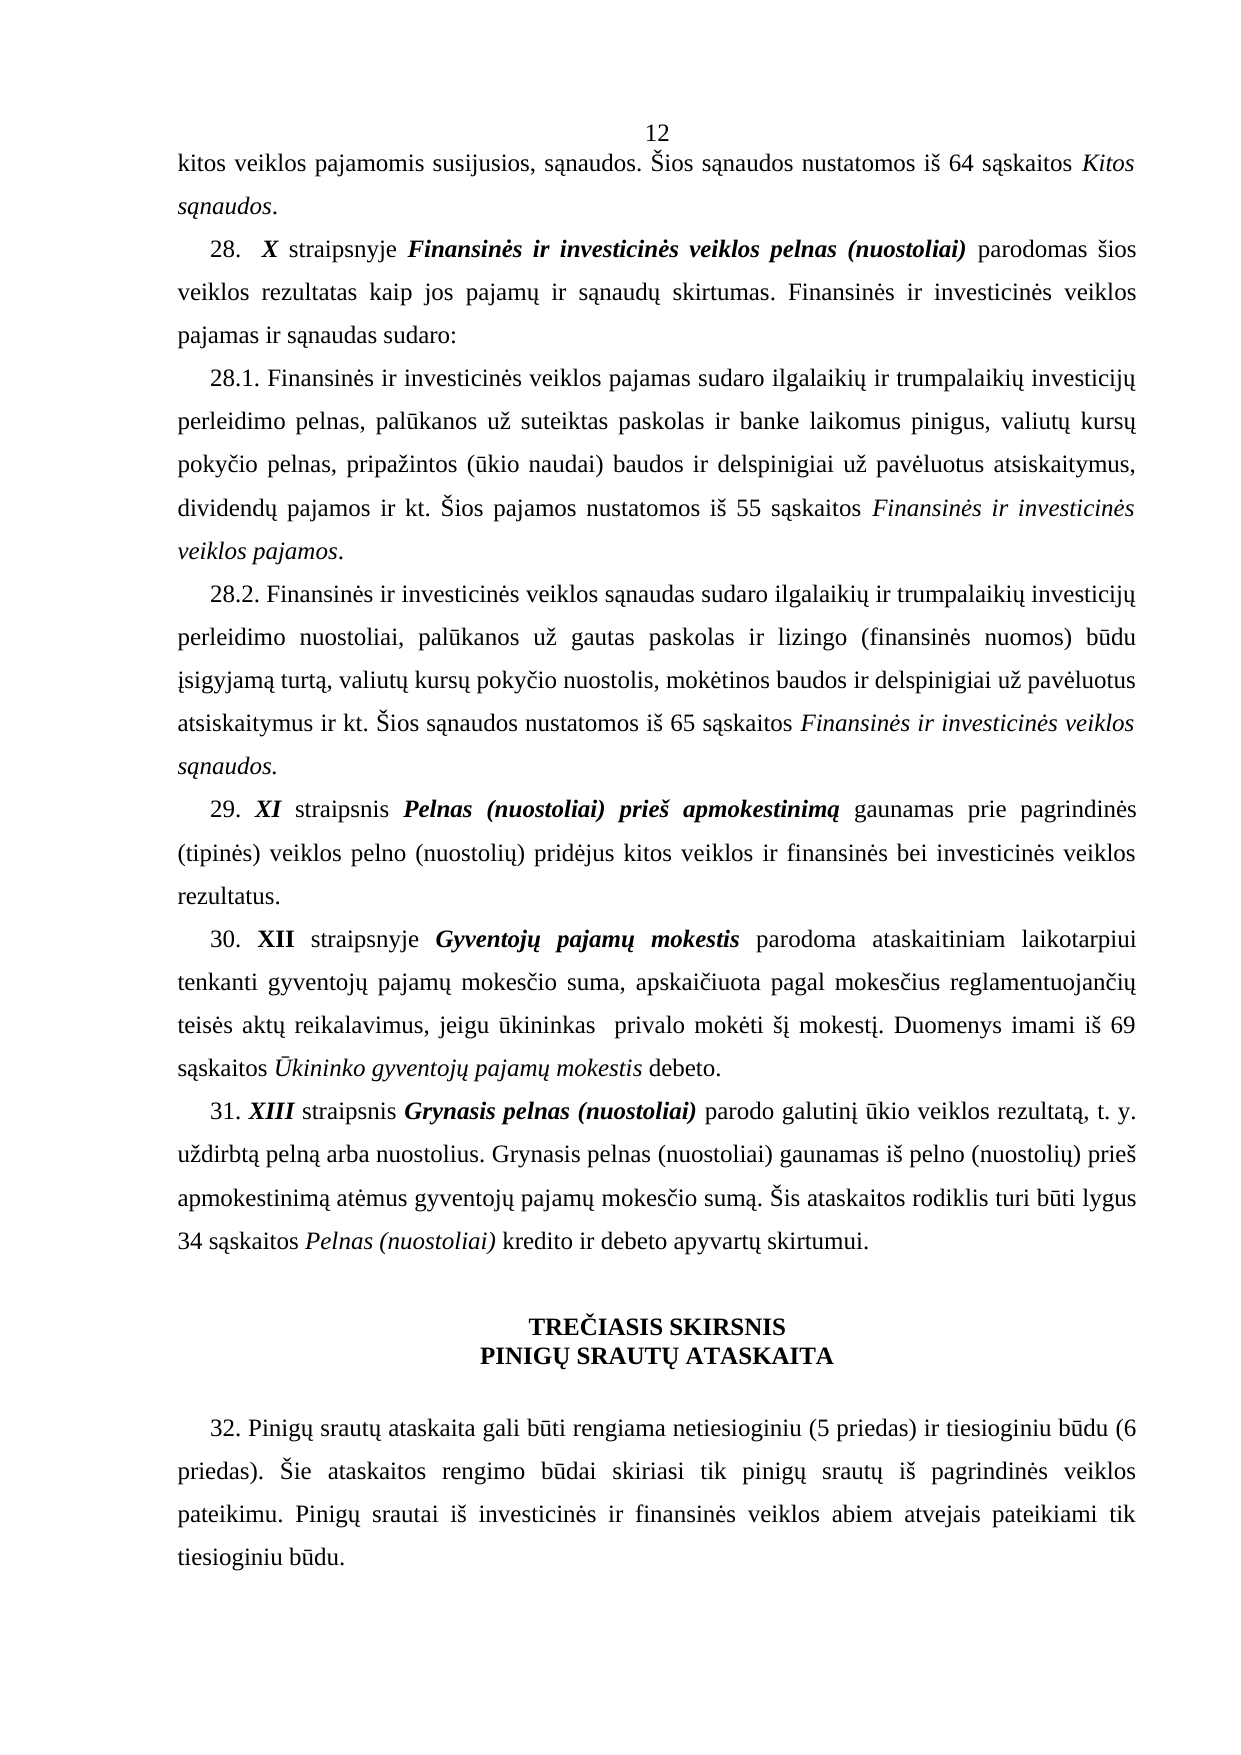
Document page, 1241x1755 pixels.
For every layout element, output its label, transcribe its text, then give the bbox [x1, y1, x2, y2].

text 30. XII straipsnyje Gyventojų pajamų mokestis parodoma ataskaitiniam laikotarpiui tenkanti gyventojų pajamų mokesčio suma, apskaičiuota pagal mokesčius reglamentuojančių teisės aktų reikalavimus, jeigu ūkininkas privalo mokėti šį mokestį. Duomenys imami iš 69 sąskaitos Ūkininko gyventojų pajamų mokestis debeto. [177, 924, 1137, 1082]
text 29. XI straipsnis Pelnas (nuostoliai) prieš apmokestinimą gaunamas prie pagrindinės (tipinės) veiklos pelno (nuostolių) pridėjus kitos veiklos ir finansinės bei investicinės veiklos rezultatus. [177, 794, 1137, 909]
text 28. X straipsnyje Finansinės ir investicinės veiklos pelnas (nuostoliai) parodomas šios veiklos rezultatas kaip jos pajamų ir sąnaudų skirtumas. Finansinės ir investicinės veiklos pajamas ir sąnaudas sudaro: [177, 234, 1137, 349]
text 31. XIII straipsnis Grynasis pelnas (nuostoliai) parodo galutinį ūkio veiklos rezultatą, t. y. uždirbtą pelną arba nuostolius. Grynasis pelnas (nuostoliai) gaunamas iš pelno (nuostolių) prieš apmokestinimą atėmus gyventojų pajamų mokesčio sumą. Šis ataskaitos rodiklis turi būti lygus 34 sąskaitos Pelnas (nuostoliai) kredito ir debeto apyvartų skirtumui. [177, 1096, 1137, 1254]
text 28.1. Finansinės ir investicinės veiklos pajamas sudaro ilgalaikių ir trumpalaikių investicijų perleidimo pelnas, palūkanos už suteiktas paskolas ir banke laikomus pinigus, valiutų kursų pokyčio pelnas, pripažintos (ūkio naudai) baudos ir delspinigiai už pavėluotus atsiskaitymus, dividendų pajamos ir kt. Šios pajamos nustatomos iš 55 sąskaitos Finansinės ir investicinės veiklos pajamos. [177, 363, 1137, 564]
text PINIGŲ SRAUTŲ ATASKAITA [177, 1341, 1137, 1369]
text 32. Pinigų srautų ataskaita gali būti rengiama netiesioginiu (5 priedas) ir tiesioginiu būdu (6 priedas). Šie ataskaitos rengimo būdai skiriasi tik pinigų srautų iš pagrindinės veiklos pateikimu. Pinigų srautai iš investicinės ir finansinės veiklos abiem atvejais pateikiami tik tiesioginiu būdu. [177, 1413, 1137, 1571]
text 28.2. Finansinės ir investicinės veiklos sąnaudas sudaro ilgalaikių ir trumpalaikių investicijų perleidimo nuostoliai, palūkanos už gautas paskolas ir lizingo (finansinės nuomos) būdu įsigyjamą turtą, valiutų kursų pokyčio nuostolis, mokėtinos baudos ir delspinigiai už pavėluotus atsiskaitymus ir kt. Šios sąnaudos nustatomos iš 65 sąskaitos Finansinės ir investicinės veiklos sąnaudos. [177, 579, 1137, 780]
text TREČIASIS SKIRSNIS [177, 1312, 1137, 1341]
text kitos veiklos pajamomis susijusios, sąnaudos. Šios sąnaudos nustatomos iš 64 sąskaitos Kitos sąnaudos. [177, 148, 1137, 219]
